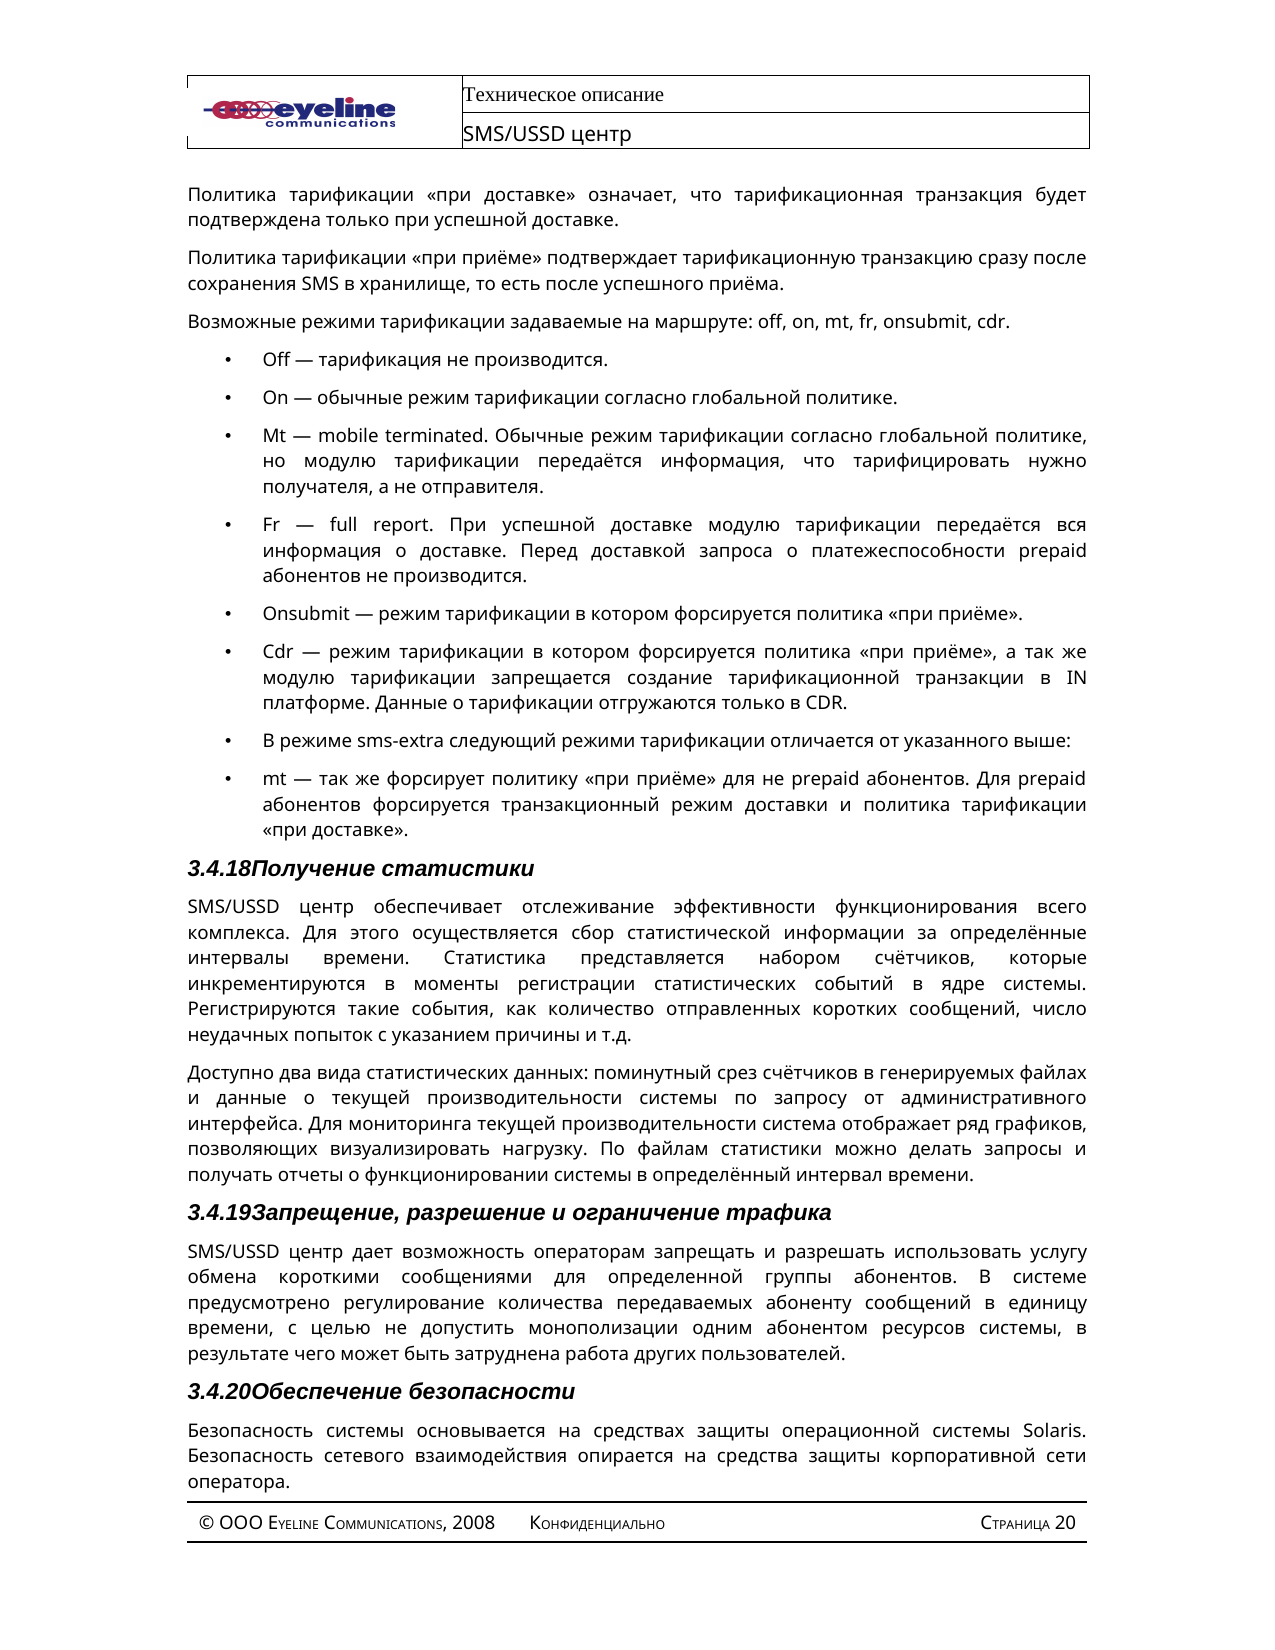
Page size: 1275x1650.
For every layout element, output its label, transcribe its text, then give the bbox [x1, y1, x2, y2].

text SMS/USSD центр обеспечивает отслеживание эффективности функционирования всего комплекса. Для этого осуществляется сбор статистической информации за определённые интервалы времени. Статистика представляется набором счётчиков, которые инкрементируются в моменты регистрации статистических событий в ядре системы. Регистрируются такие события, как количество отправленных коротких сообщений, число неудачных попыток с указанием причины и т.д. [187, 893, 1088, 1047]
text Доступно два вида статистических данных: поминутный срез счётчиков в генерируемых файлах и данные о текущей производительности системы по запросу от административного интерфейса. Для мониторинга текущей производительности система отображает ряд графиков, позволяющих визуализировать нагрузку. По файлам статистики можно делать запросы и получать отчеты о функционировании системы в определённый интервал времени. [187, 1059, 1088, 1187]
subtitle Получение статистики [187, 854, 1088, 881]
list Onsubmit — режим тарификации в котором форсируется политика «при приёме». [225, 600, 1088, 626]
subtitle Обеспечение безопасности [187, 1378, 1088, 1404]
text Возможные режими тарификации задаваемые на маршруте: off, on, mt, fr, onsubmit, cdr. [187, 308, 1088, 334]
list On — обычные режим тарификации согласно глобальной политике. [225, 384, 1088, 410]
list Mt — mobile terminated. Обычные режим тарификации согласно глобальной политике, но модулю тарификации передаётся информация, что тарифицировать нужно получателя, а не отправителя. [225, 422, 1088, 499]
text Политика тарификации «при приёме» подтверждает тарификационную транзакцию сразу после сохранения SMS в хранилище, то есть после успешного приёма. [187, 245, 1088, 296]
list В режиме sms-extra следующий режими тарификации отличается от указанного выше: [225, 727, 1088, 753]
list mt — так же форсирует политику «при приёме» для не prepaid абонентов. Для prepaid абонентов форсируется транзакционный режим доставки и политика тарификации «при доставке». [225, 766, 1088, 842]
text Безопасность системы основывается на средствах защиты операционной системы Solaris. Безопасность сетевого взаимодействия опирается на средства защиты корпоративной сети оператора. [187, 1417, 1088, 1493]
list Cdr — режим тарификации в котором форсируется политика «при приёме», а так же модулю тарификации запрещается создание тарификационной транзакции в IN платформе. Данные о тарификации отгружаются только в CDR. [225, 638, 1088, 715]
list Off — тарификация не производится. [225, 346, 1088, 372]
list Fr — full report. При успешной доставке модулю тарификации передаётся вся информация о доставке. Перед доставкой запроса о платежеспособности prepaid абонентов не производится. [225, 511, 1088, 588]
subtitle Запрещение, разрешение и ограничение трафика [187, 1199, 1088, 1226]
picture [203, 97, 396, 127]
text Политика тарификации «при доставке» означает, что тарификационная транзакция будет подтверждена только при успешной доставке. [187, 181, 1088, 232]
text SMS/USSD центр дает возможность операторам запрещать и разрешать использовать услугу обмена короткими сообщениями для определенной группы абонентов. В системе предусмотрено регулирование количества передаваемых абоненту сообщений в единицу времени, с целью не допустить монополизации одним абонентом ресурсов системы, в результате чего может быть затруднена работа других пользователей. [187, 1238, 1088, 1366]
